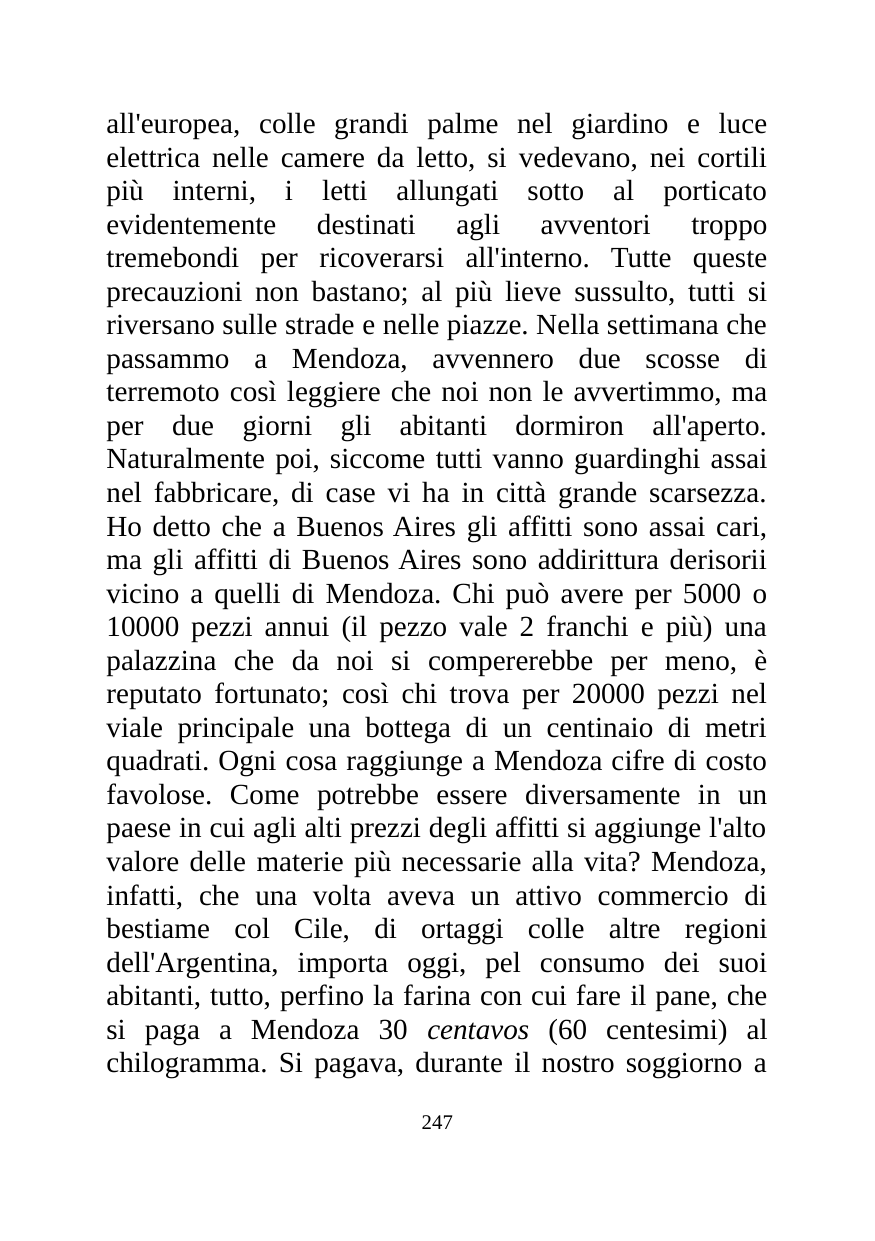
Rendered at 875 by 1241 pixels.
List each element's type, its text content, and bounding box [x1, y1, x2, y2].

text all'europea, colle grandi palme nel giardino e luce elettrica nelle camere da letto, si vedevano, nei cortili più interni, i letti allungati sotto al porticato evidentemente destinati agli avventori troppo tremebondi per ricoverarsi all'interno. Tutte queste precauzioni non bastano; al più lieve sussulto, tutti si riversano sulle strade e nelle piazze. Nella settimana che passammo a Mendoza, avvennero due scosse di terremoto così leggiere che noi non le avvertimmo, ma per due giorni gli abitanti dormiron all'aperto. Naturalmente poi, siccome tutti vanno guardinghi assai nel fabbricare, di case vi ha in città grande scarsezza. Ho detto che a Buenos Aires gli affitti sono assai cari, ma gli affitti di Buenos Aires sono addirittura derisorii vicino a quelli di Mendoza. Chi può avere per 5000 o 10000 pezzi annui (il pezzo vale 2 franchi e più) una palazzina che da noi si compererebbe per meno, è reputato fortunato; così chi trova per 20000 pezzi nel viale principale una bottega di un centinaio di metri quadrati. Ogni cosa raggiunge a Mendoza cifre di costo favolose. Come potrebbe essere diversamente in un paese in cui agli alti prezzi degli affitti si aggiunge l'alto valore delle materie più necessarie alla vita? Mendoza, infatti, che una volta aveva un attivo commercio di bestiame col Cile, di ortaggi colle altre regioni dell'Argentina, importa oggi, pel consumo dei suoi abitanti, tutto, perfino la farina con cui fare il pane, che si paga a Mendoza 30 centavos (60 centesimi) al chilogramma. Si pagava, durante il nostro soggiorno a [106, 106, 768, 1079]
